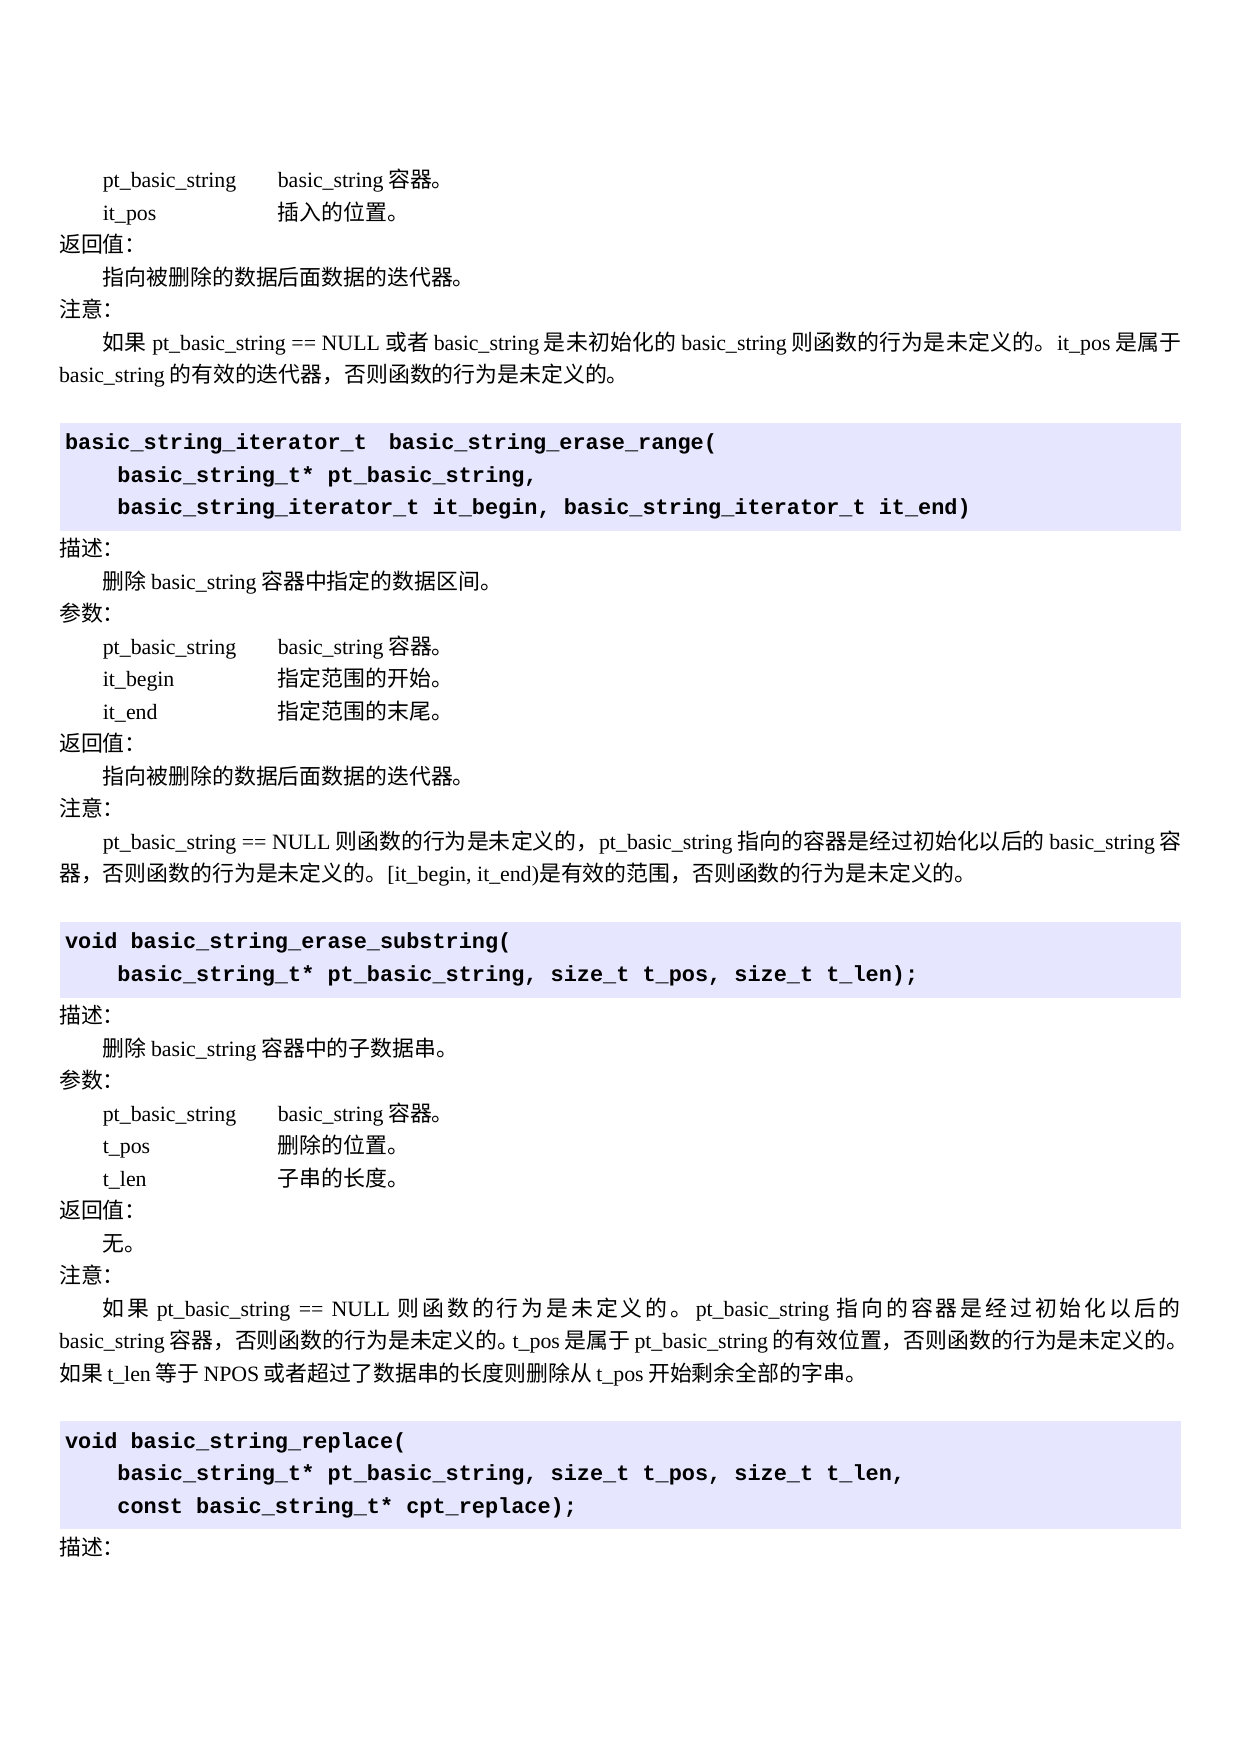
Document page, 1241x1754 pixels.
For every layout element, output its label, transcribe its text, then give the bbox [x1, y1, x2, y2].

text pt_basic_string == NULL则函数的行为是未定义的，pt_basic_string指向的容器是经过初始化以后的basic_string容器，否则函数的行为是未定义的。[it_begin, it_end)是有效的范围，否则函数的行为是未定义的。 [59, 823, 1181, 888]
text 返回值： [59, 1193, 1181, 1225]
text it_pos 插入的位置。 [59, 194, 1181, 227]
text 无。 [59, 1225, 1181, 1258]
text it_begin 指定范围的开始。 [59, 661, 1181, 693]
text pt_basic_string basic_string容器。 [59, 162, 1181, 194]
text 指向被删除的数据后面数据的迭代器。 [59, 259, 1181, 292]
table_header void basic_string_replace( basic_string_t* pt_basic_string, size_t t_pos, size_t t_len, const basic_string_t* cpt_replace); [60, 1421, 1181, 1529]
text 描述： [59, 999, 1181, 1030]
text 返回值： [59, 227, 1181, 259]
text t_len 子串的长度。 [59, 1160, 1181, 1193]
text 注意： [59, 791, 1181, 823]
text 删除basic_string容器中指定的数据区间。 [59, 563, 1181, 596]
text 参数： [59, 596, 1181, 628]
text 指向被删除的数据后面数据的迭代器。 [59, 758, 1181, 791]
text it_end 指定范围的末尾。 [59, 693, 1181, 726]
text 删除basic_string容器中的子数据串。 [59, 1030, 1181, 1063]
text 如果pt_basic_string == NULL则函数的行为是未定义的。pt_basic_string指向的容器是经过初始化以后的basic_string容器，否则函数的行为是未定义的。t_pos是属于pt_basic_string的有效位置，否则函数的行为是未定义的。如果t_len等于NPOS或者超过了数据串的长度则删除从t_pos开始剩余全部的字串。 [59, 1290, 1181, 1388]
text pt_basic_string basic_string容器。 [59, 628, 1181, 661]
text 如果 pt_basic_string == NULL或者basic_string是未初始化的basic_string则函数的行为是未定义的。it_pos是属于basic_string的有效的迭代器，否则函数的行为是未定义的。 [59, 324, 1181, 389]
text t_pos 删除的位置。 [59, 1128, 1181, 1160]
text 描述： [59, 1530, 1181, 1562]
table_header basic_string_iterator_t basic_string_erase_range( basic_string_t* pt_basic_string, basic_string_iterator_t it_begin, basic_string_iterator_t it_end) [60, 423, 1181, 531]
text pt_basic_string basic_string容器。 [59, 1095, 1181, 1128]
text 参数： [59, 1063, 1181, 1095]
table_header void basic_string_erase_substring( basic_string_t* pt_basic_string, size_t t_pos, size_t t_len); [60, 922, 1181, 998]
text 描述： [59, 532, 1181, 563]
text 注意： [59, 292, 1181, 324]
text 返回值： [59, 726, 1181, 758]
text 注意： [59, 1258, 1181, 1290]
